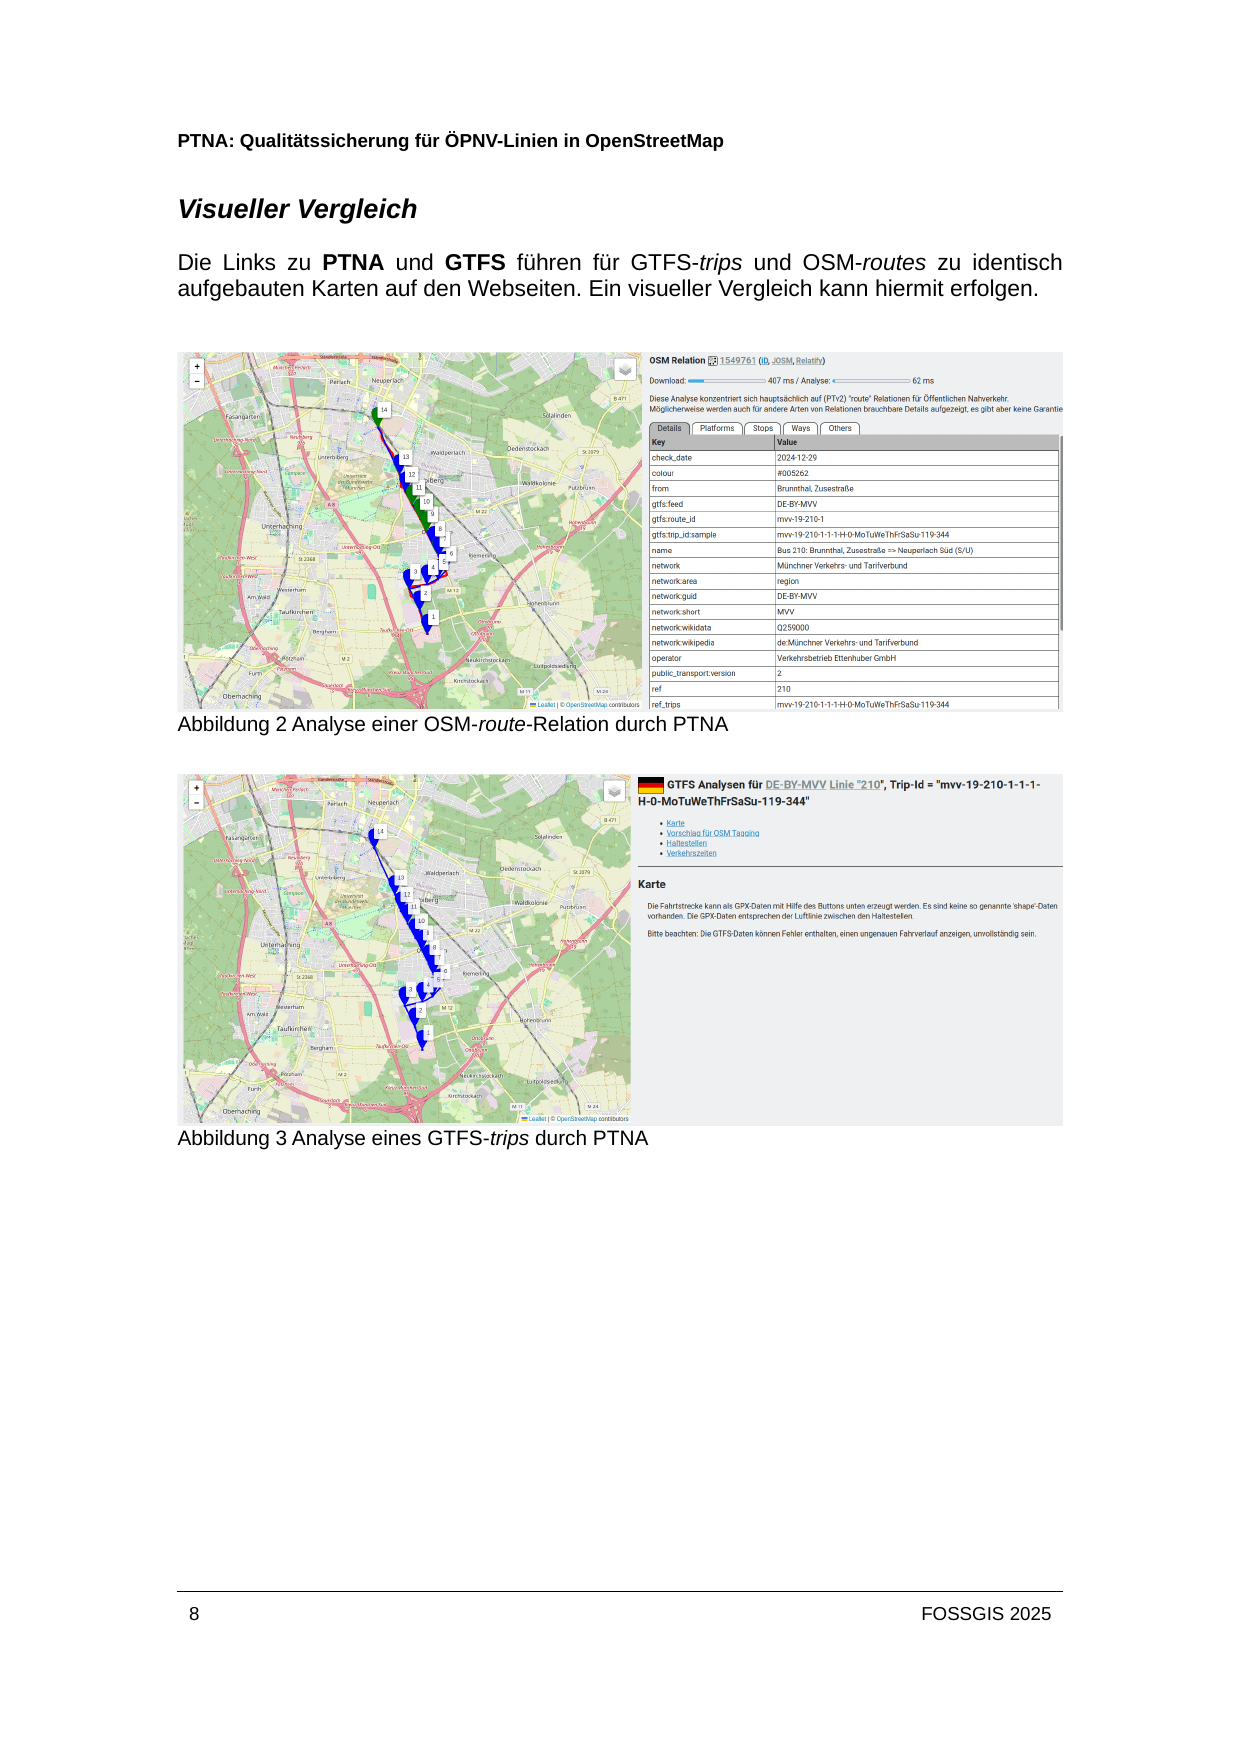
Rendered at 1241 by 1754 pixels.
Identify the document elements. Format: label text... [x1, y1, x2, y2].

text Die Links zu PTNA und GTFS führen für GTFS-trips und OSM-routes zu identisch aufgebauten Karten auf den Webseiten. Ein visueller Vergleich kann hiermit erfolgen. [177, 249, 1063, 302]
picture [177, 352, 1063, 712]
text Abbildung 2 Analyse einer OSM-route-Relation durch PTNA [177, 712, 1063, 736]
picture [177, 774, 1063, 1126]
text Abbildung 3 Analyse eines GTFS-trips durch PTNA [177, 1126, 1063, 1150]
subtitle Visueller Vergleich [177, 193, 1063, 225]
